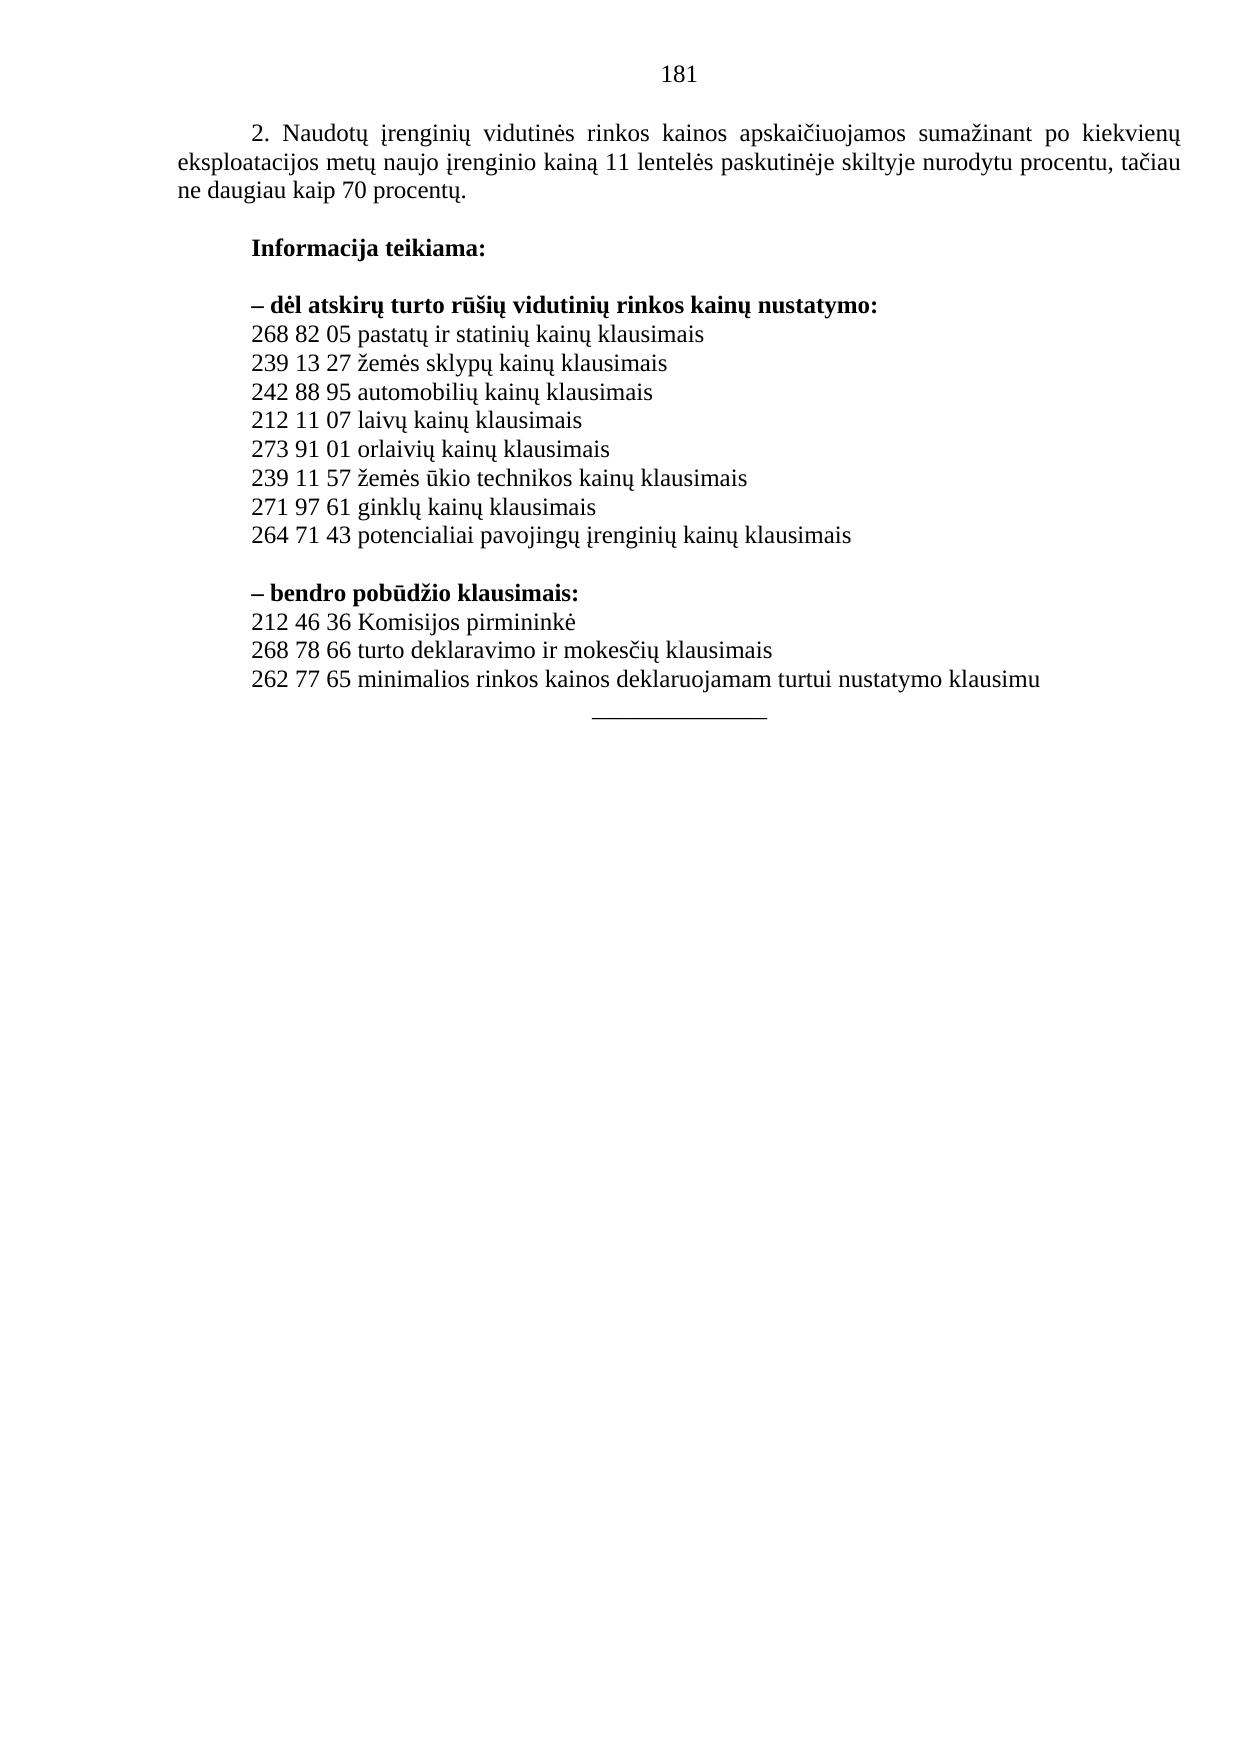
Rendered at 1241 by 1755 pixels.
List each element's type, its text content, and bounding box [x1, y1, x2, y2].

text 212 46 36 Komisijos pirmininkė [177, 607, 1181, 636]
text 239 11 57 žemės ūkio technikos kainų klausimais [177, 463, 1181, 492]
text Informacija teikiama: [177, 233, 1181, 262]
text 268 78 66 turto deklaravimo ir mokesčių klausimais [177, 636, 1181, 664]
text 262 77 65 minimalios rinkos kainos deklaruojamam turtui nustatymo klausimu [177, 664, 1181, 693]
text 242 88 95 automobilių kainų klausimais [177, 377, 1181, 406]
text 271 97 61 ginklų kainų klausimais [177, 492, 1181, 521]
text 264 71 43 potencialiai pavojingų įrenginių kainų klausimais [177, 521, 1181, 549]
text 212 11 07 laivų kainų klausimais [177, 406, 1181, 434]
text – bendro pobūdžio klausimais: [177, 578, 1181, 607]
text 239 13 27 žemės sklypų kainų klausimais [177, 348, 1181, 377]
text ______________ [177, 693, 1181, 722]
text 268 82 05 pastatų ir statinių kainų klausimais [177, 319, 1181, 348]
text 273 91 01 orlaivių kainų klausimais [177, 434, 1181, 463]
text – dėl atskirų turto rūšių vidutinių rinkos kainų nustatymo: [177, 291, 1181, 319]
text 2. Naudotų įrenginių vidutinės rinkos kainos apskaičiuojamos sumažinant po kiekvienų eksploatacijos metų naujo įrenginio kainą 11 lentelės paskutinėje skiltyje nurodytu procentu, tačiau ne daugiau kaip 70 procentų. [177, 118, 1181, 204]
